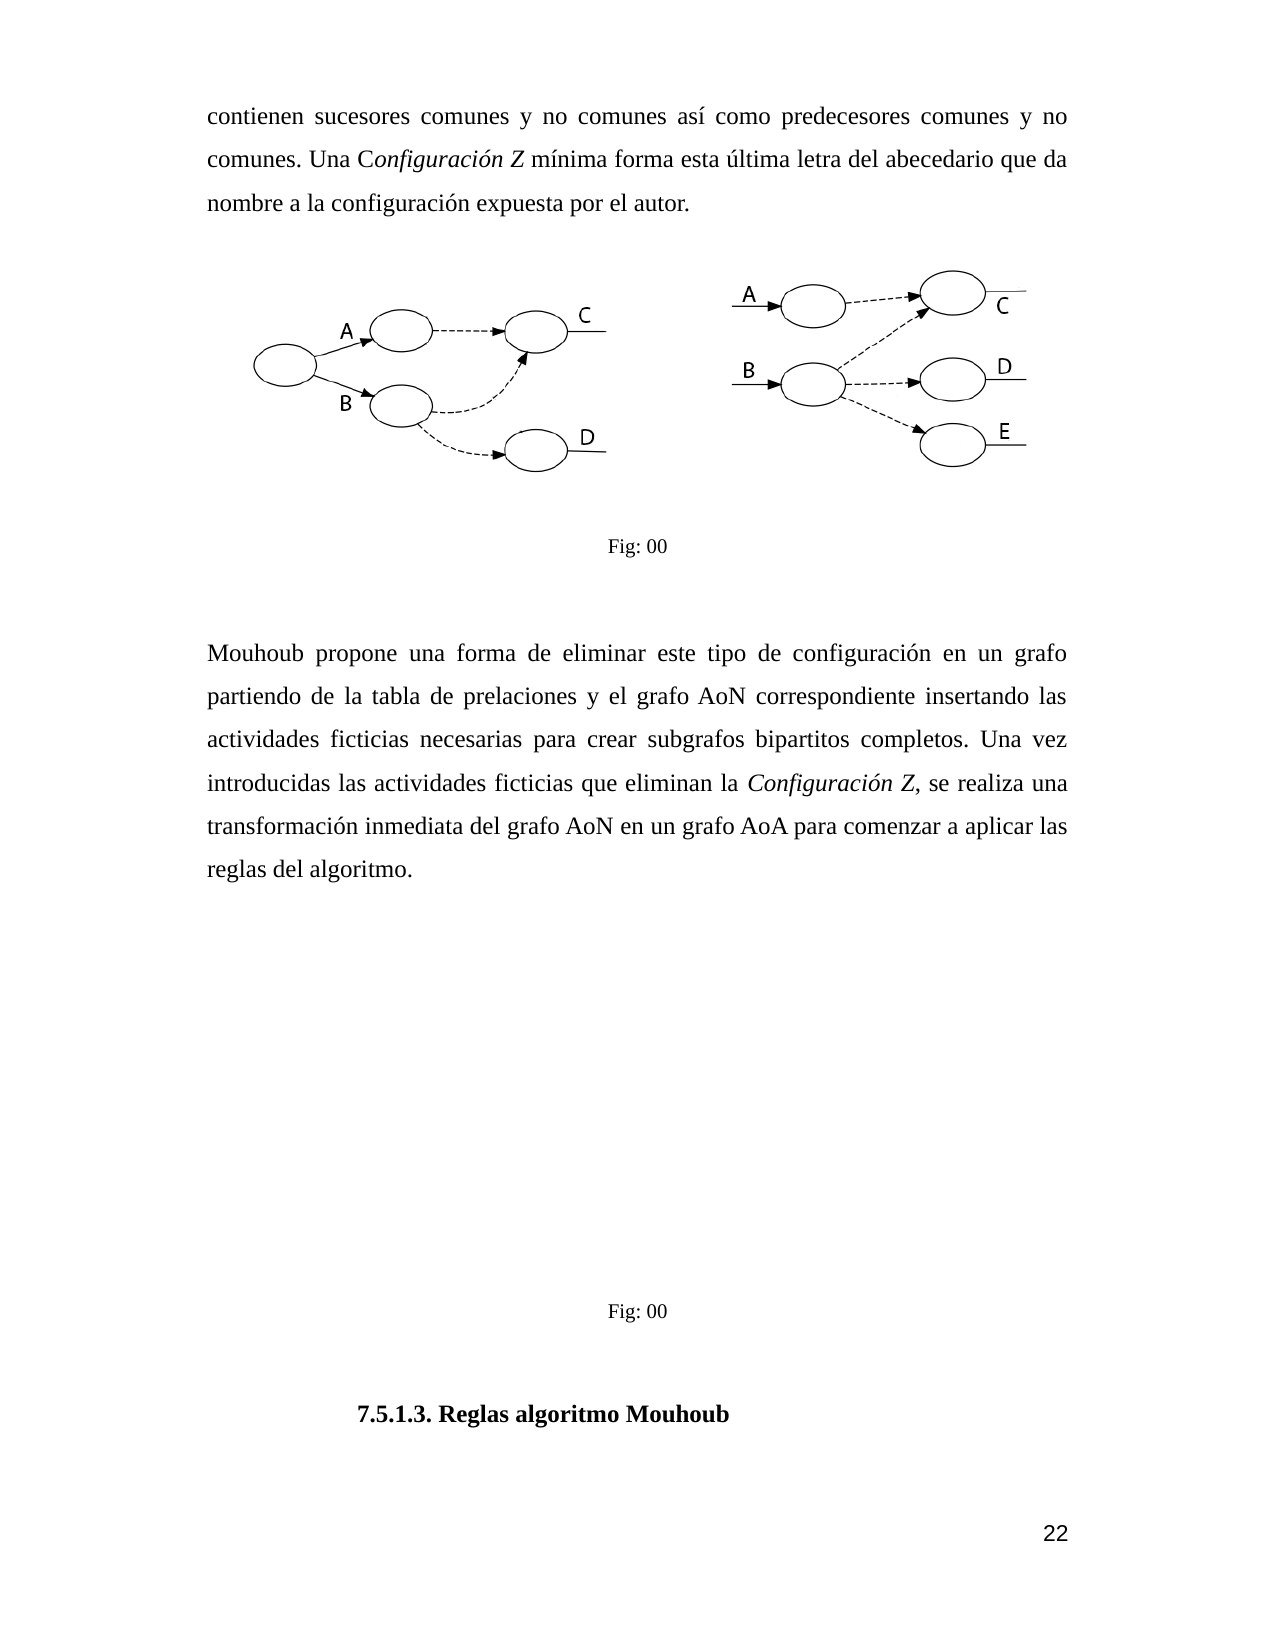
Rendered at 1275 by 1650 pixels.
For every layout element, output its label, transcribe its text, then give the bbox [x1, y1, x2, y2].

text Fig: 00 [207, 1299, 1068, 1323]
text Fig: 00 [207, 534, 1068, 558]
text contienen sucesores comunes y no comunes así como predecesores comunes y no comunes. Una Configuración Z mínima forma esta última letra del abecedario que da nombre a la configuración expuesta por el autor. [207, 101, 1068, 216]
text Mouhoub propone una forma de eliminar este tipo de configuración en un grafo partiendo de la tabla de prelaciones y el grafo AoN correspondiente insertando las actividades ficticias necesarias para crear subgrafos bipartitos completos. Una vez introducidas las actividades ficticias que eliminan la Configuración Z, se realiza una transformación inmediata del grafo AoN en un grafo AoA para comenzar a aplicar las reglas del algoritmo. [207, 638, 1068, 883]
text 7.5.1.3. Reglas algoritmo Mouhoub [282, 1399, 1068, 1428]
